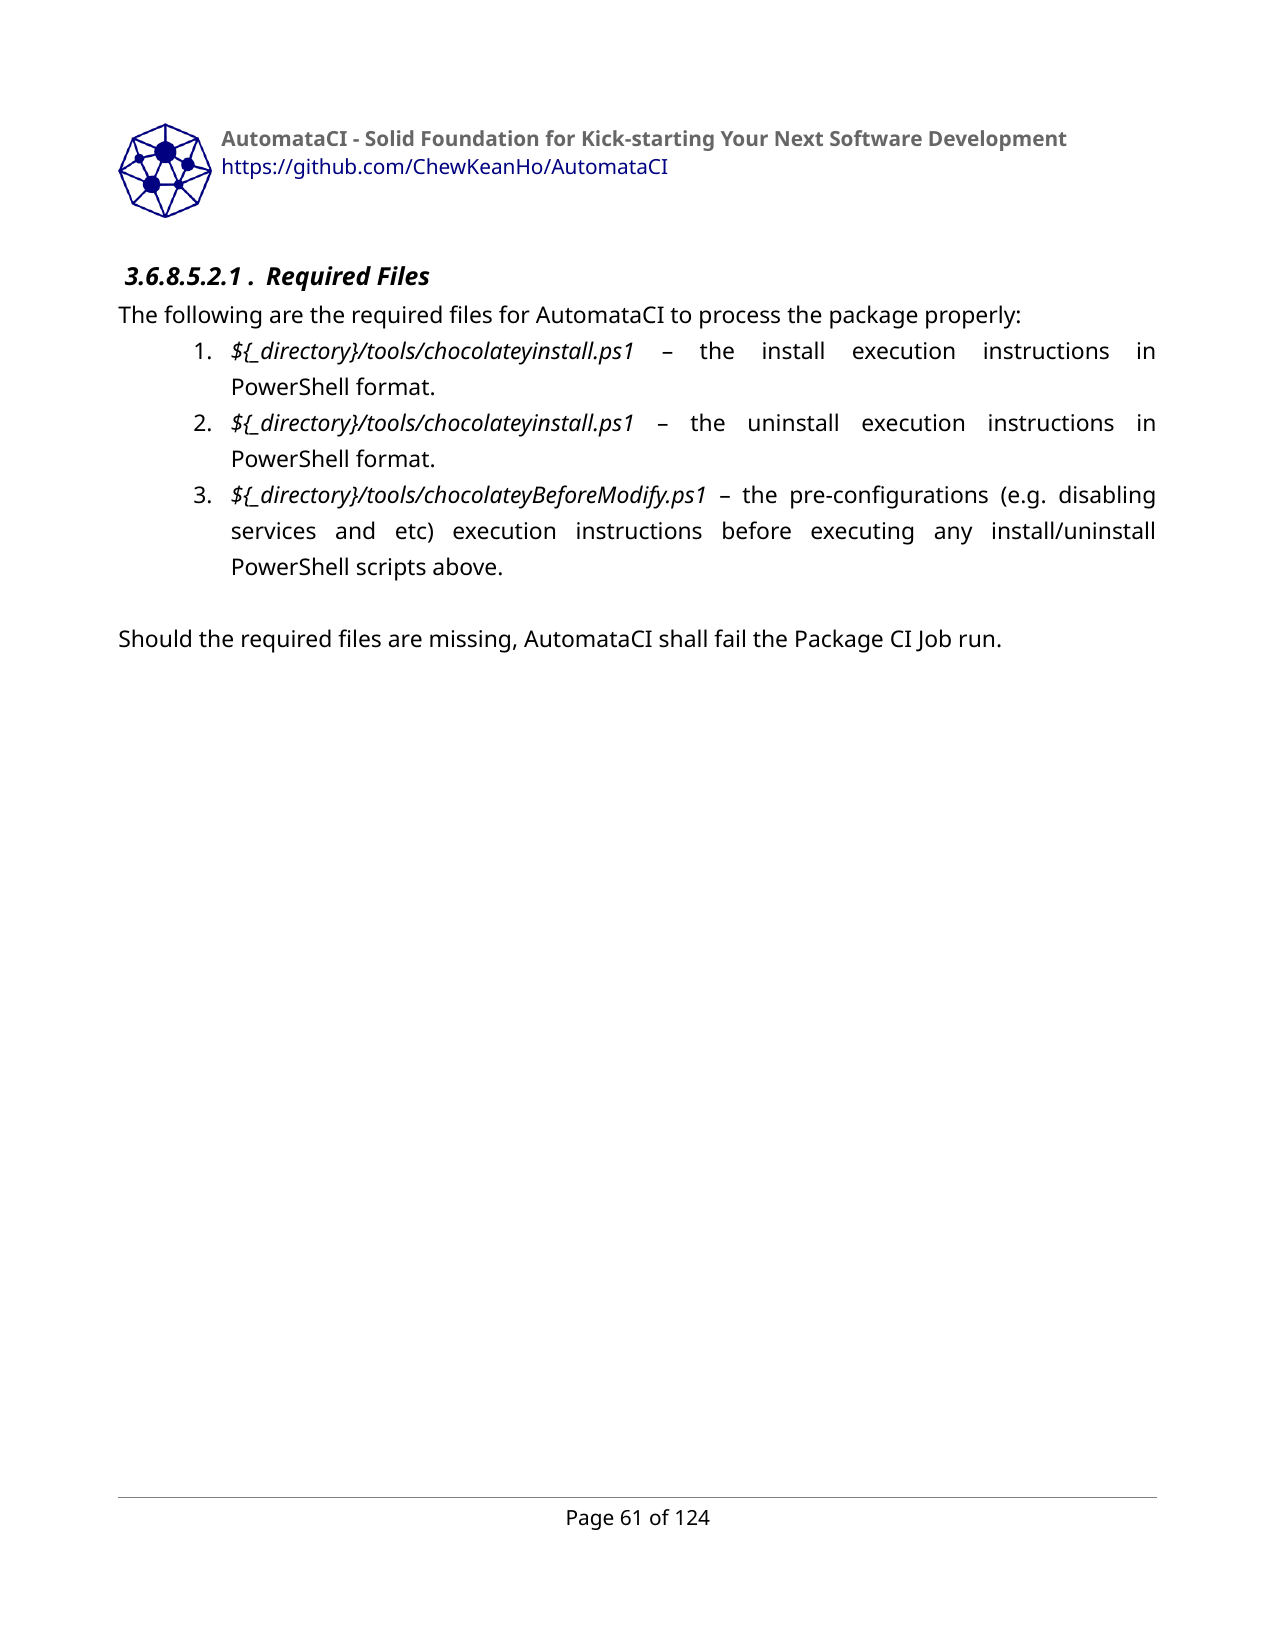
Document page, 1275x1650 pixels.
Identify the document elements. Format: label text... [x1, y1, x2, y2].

list ${_directory}/tools/chocolateyinstall.ps1 – the install execution instructions in PowerShell format. [193, 335, 1157, 402]
list ${_directory}/tools/chocolateyinstall.ps1 – the uninstall execution instructions in PowerShell format. [193, 407, 1157, 474]
picture [118, 123, 212, 218]
subtitle Required Files [118, 259, 1157, 293]
text The following are the required files for AutomataCI to process the package properly: [118, 299, 1157, 330]
text Should the required files are missing, AutomataCI shall fail the Package CI Job run. [118, 622, 1157, 654]
list ${_directory}/tools/chocolateyBeforeModify.ps1 – the pre-configurations (e.g. disabling services and etc) execution instructions before executing any install/uninstall PowerShell scripts above. [193, 479, 1157, 582]
